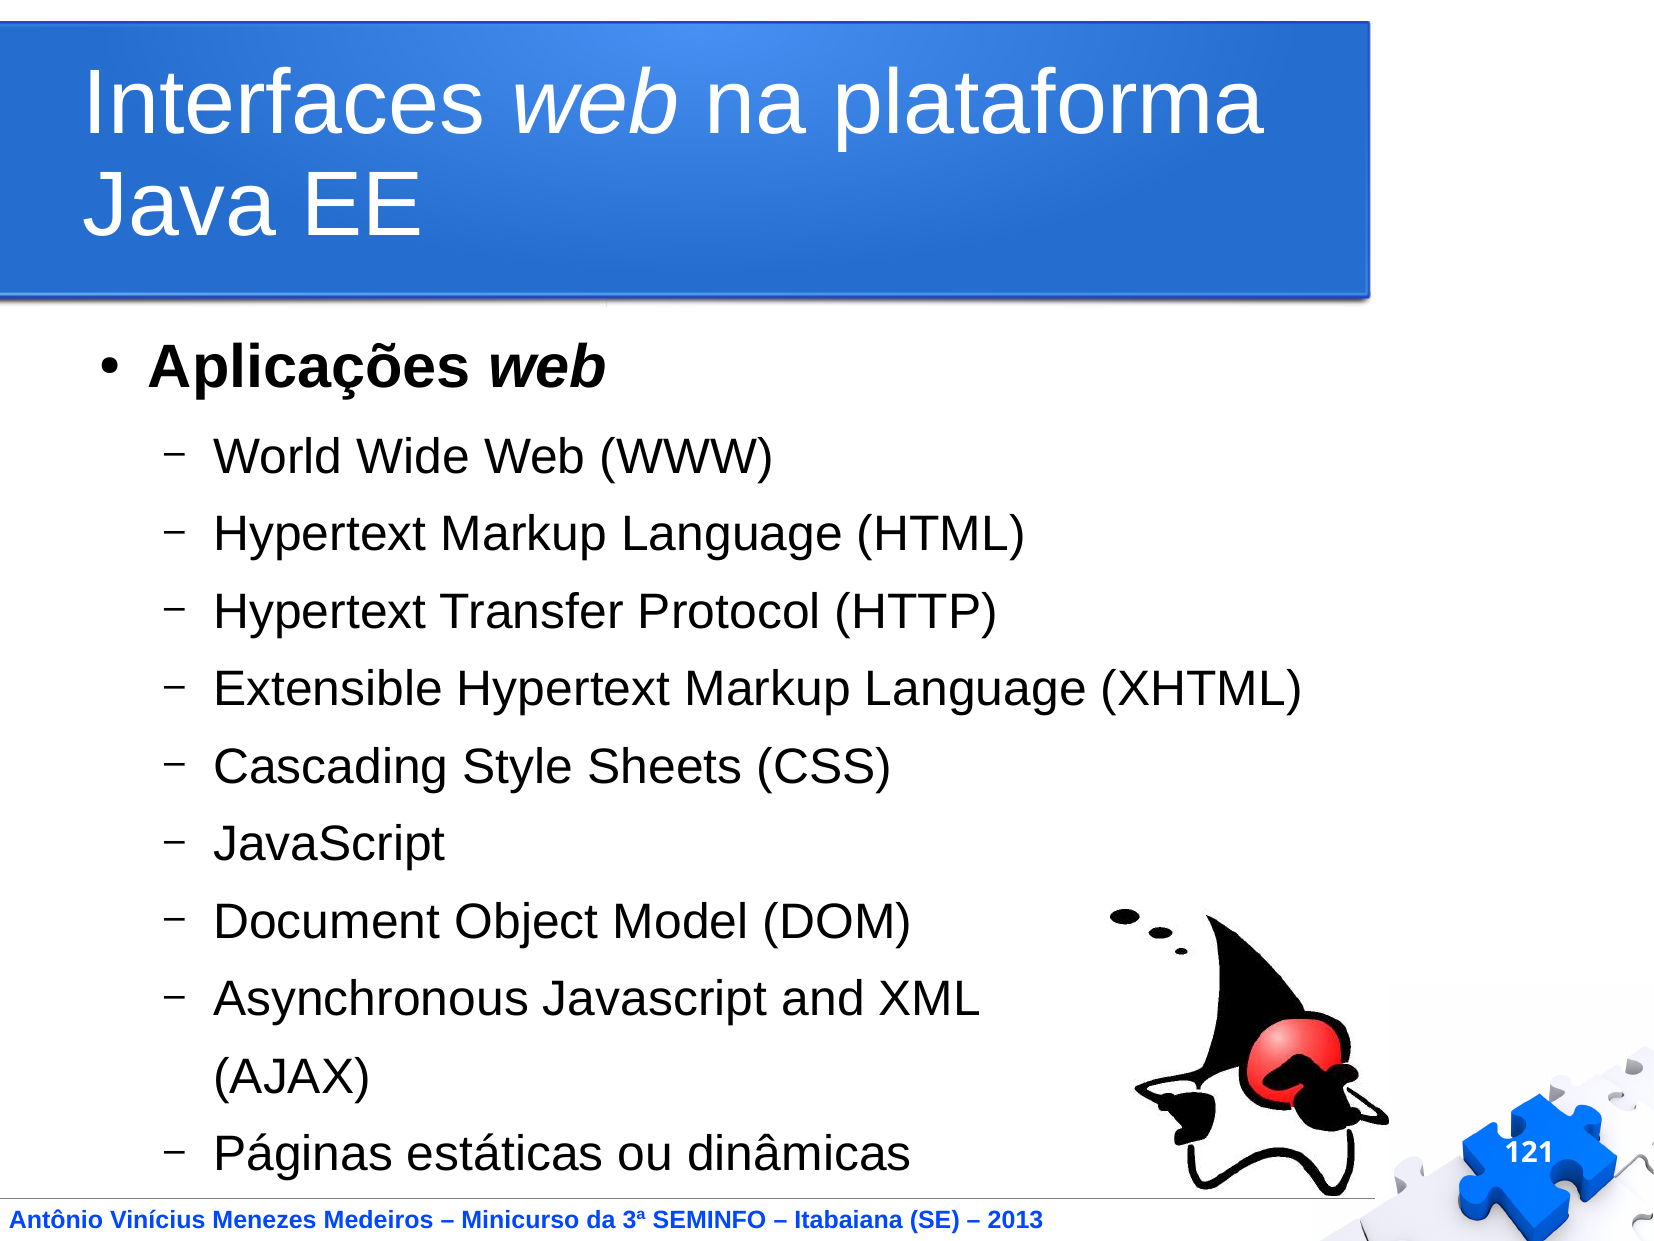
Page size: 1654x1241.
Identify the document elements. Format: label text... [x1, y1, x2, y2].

list Aplicações web World Wide Web (WWW) Hypertext Markup Language (HTML) Hypertext Transfer Protocol (HTTP) Extensible Hypertext Markup Language (XHTML) Cascading Style Sheets (CSS) JavaScript Document Object Model (DOM) Asynchronous Javascript and XML (AJAX) Páginas estáticas ou dinâmicas [82, 332, 1356, 1182]
picture [0, 21, 1375, 307]
picture [1110, 909, 1654, 1241]
title Interfaces web na plataforma Java EE [82, 49, 1323, 257]
